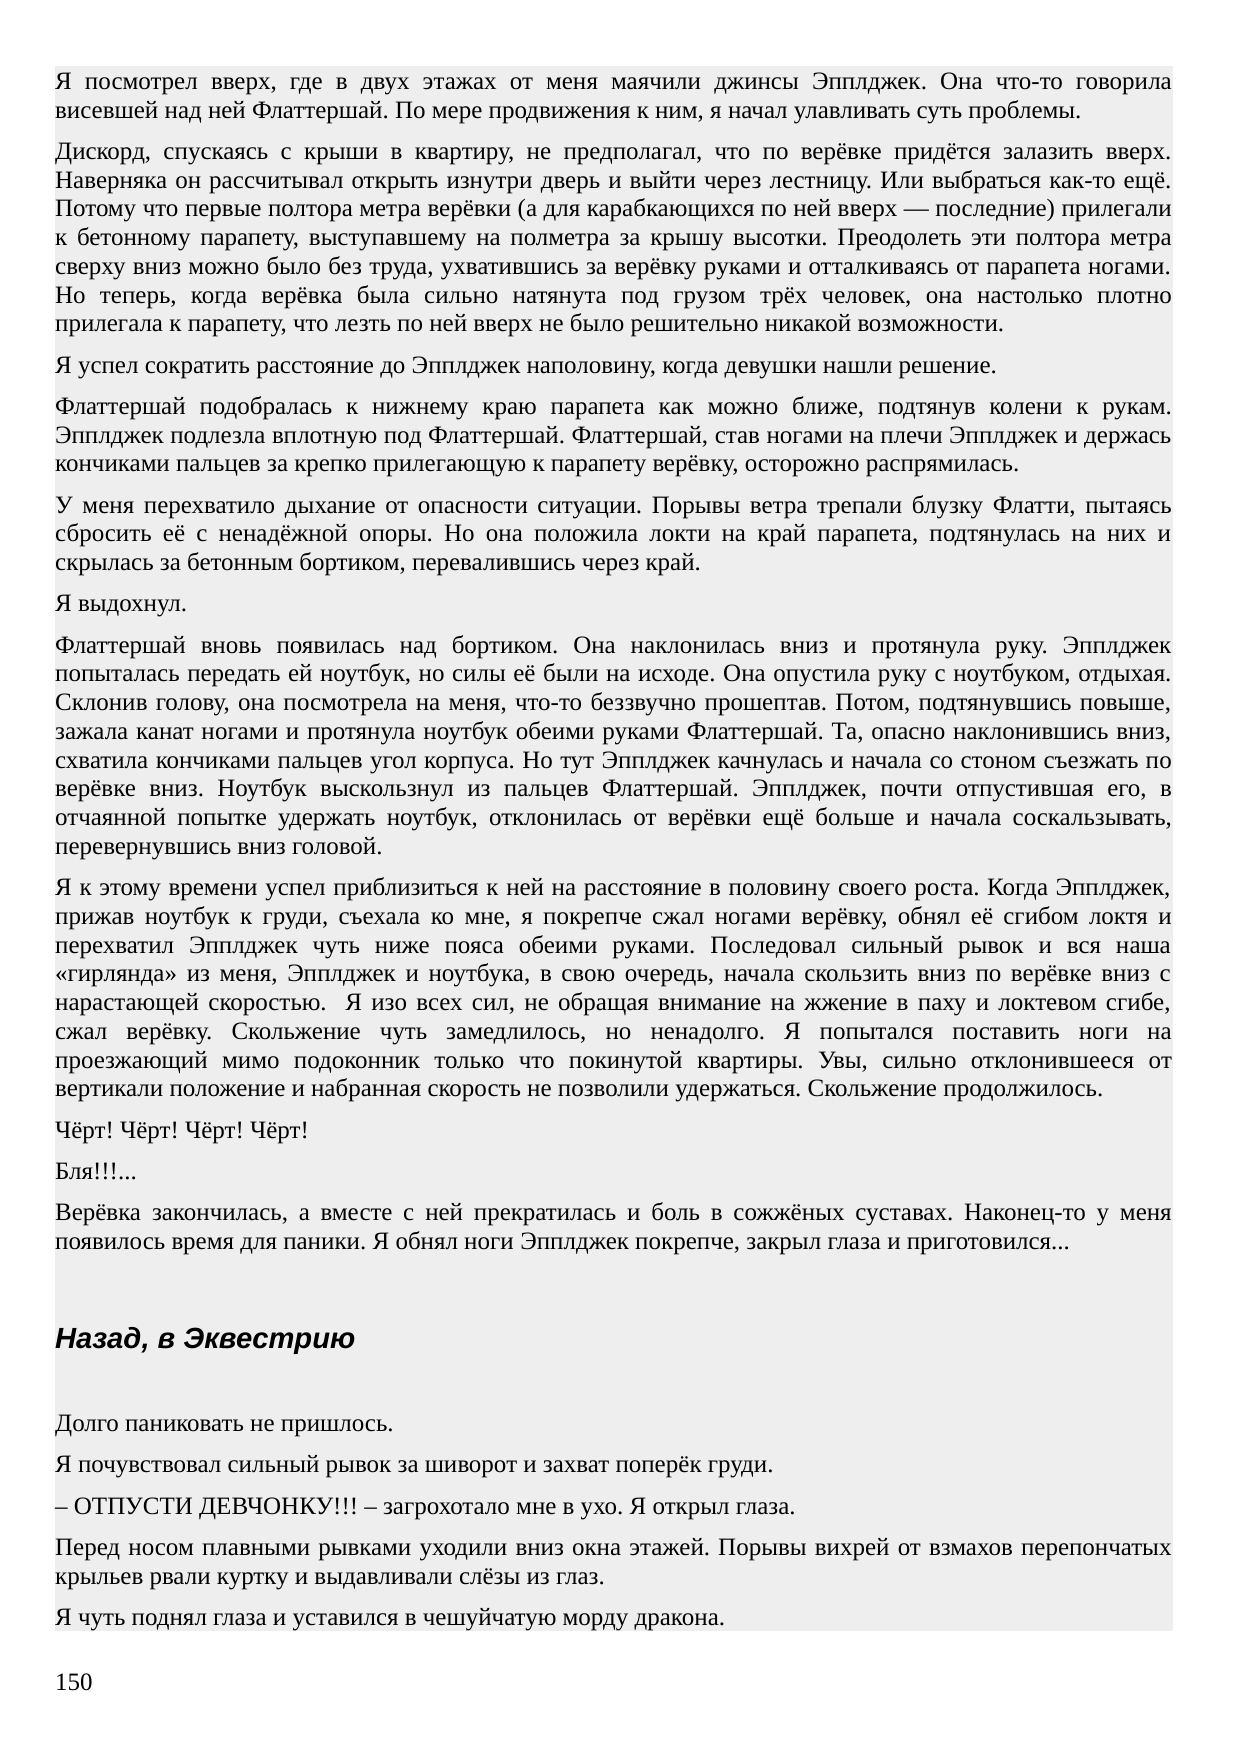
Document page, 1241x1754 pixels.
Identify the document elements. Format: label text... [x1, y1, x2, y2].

text У меня перехватило дыхание от опасности ситуации. Порывы ветра трепали блузку Флатти, пытаясь сбросить её с ненадёжной опоры. Но она положила локти на край парапета, подтянулась на них и скрылась за бетонным бортиком, перевалившись через край. [55, 490, 1173, 576]
text Верёвка закончилась, а вместе с ней прекратилась и боль в сожжёных суставах. Наконец-то у меня появилось время для паники. Я обнял ноги Эпплджек покрепче, закрыл глаза и приготовился... [55, 1197, 1173, 1255]
text Флаттершай вновь появилась над бортиком. Она наклонилась вниз и протянула руку. Эпплджек попыталась передать ей ноутбук, но силы её были на исходе. Она опустила руку с ноутбуком, отдыхая. Склонив голову, она посмотрела на меня, что-то беззвучно прошептав. Потом, подтянувшись повыше, зажала канат ногами и протянула ноутбук обеими руками Флаттершай. Та, опасно наклонившись вниз, схватила кончиками пальцев угол корпуса. Но тут Эпплджек качнулась и начала со стоном съезжать по верёвке вниз. Ноутбук выскользнул из пальцев Флаттершай. Эпплджек, почти отпустившая его, в отчаянной попытке удержать ноутбук, отклонилась от верёвки ещё больше и начала соскальзывать, перевернувшись вниз головой. [55, 630, 1173, 860]
text Перед носом плавными рывками уходили вниз окна этажей. Порывы вихрей от взмахов перепончатых крыльев рвали куртку и выдавливали слёзы из глаз. [55, 1532, 1173, 1589]
text Я чуть поднял глаза и уставился в чешуйчатую морду дракона. [55, 1602, 1173, 1631]
text – ОТПУСТИ ДЕВЧОНКУ!!! – загрохотало мне в ухо. Я открыл глаза. [55, 1491, 1173, 1519]
text Я почувствовал сильный рывок за шиворот и захват поперёк груди. [55, 1449, 1173, 1478]
text Чёрт! Чёрт! Чёрт! Чёрт! [55, 1115, 1173, 1143]
text Бля!!!... [55, 1156, 1173, 1185]
text Я успел сократить расстояние до Эпплджек наполовину, когда девушки нашли решение. [55, 350, 1173, 378]
text Я выдохнул. [55, 588, 1173, 617]
text Дискорд, спускаясь с крыши в квартиру, не предполагал, что по верёвке придётся залазить вверх. Наверняка он рассчитывал открыть изнутри дверь и выйти через лестницу. Или выбраться как-то ещё. Потому что первые полтора метра верёвки (а для карабкающихся по ней вверх — последние) прилегали к бетонному парапету, выступавшему на полметра за крышу высотки. Преодолеть эти полтора метра сверху вниз можно было без труда, ухватившись за верёвку руками и отталкиваясь от парапета ногами. Но теперь, когда верёвка была сильно натянута под грузом трёх человек, она настолько плотно прилегала к парапету, что лезть по ней вверх не было решительно никакой возможности. [55, 136, 1173, 337]
subtitle Назад, в Эквестрию [55, 1321, 1173, 1354]
text Флаттершай подобралась к нижнему краю парапета как можно ближе, подтянув колени к рукам. Эпплджек подлезла вплотную под Флаттершай. Флаттершай, став ногами на плечи Эпплджек и держась кончиками пальцев за крепко прилегающую к парапету верёвку, осторожно распрямилась. [55, 391, 1173, 477]
text Долго паниковать не пришлось. [55, 1408, 1173, 1437]
text Я посмотрел вверх, где в двух этажах от меня маячили джинсы Эпплджек. Она что-то говорила висевшей над ней Флаттершай. По мере продвижения к ним, я начал улавливать суть проблемы. [55, 66, 1173, 123]
text Я к этому времени успел приблизиться к ней на расстояние в половину своего роста. Когда Эпплджек, прижав ноутбук к груди, съехала ко мне, я покрепче сжал ногами верёвку, обнял её сгибом локтя и перехватил Эпплджек чуть ниже пояса обеими руками. Последовал сильный рывок и вся наша «гирлянда» из меня, Эпплджек и ноутбука, в свою очередь, начала скользить вниз по верёвке вниз с нарастающей скоростью. Я изо всех сил, не обращая внимание на жжение в паху и локтевом сгибе, сжал верёвку. Скольжение чуть замедлилось, но ненадолго. Я попытался поставить ноги на проезжающий мимо подоконник только что покинутой квартиры. Увы, сильно отклонившееся от вертикали положение и набранная скорость не позволили удержаться. Скольжение продолжилось. [55, 872, 1173, 1102]
